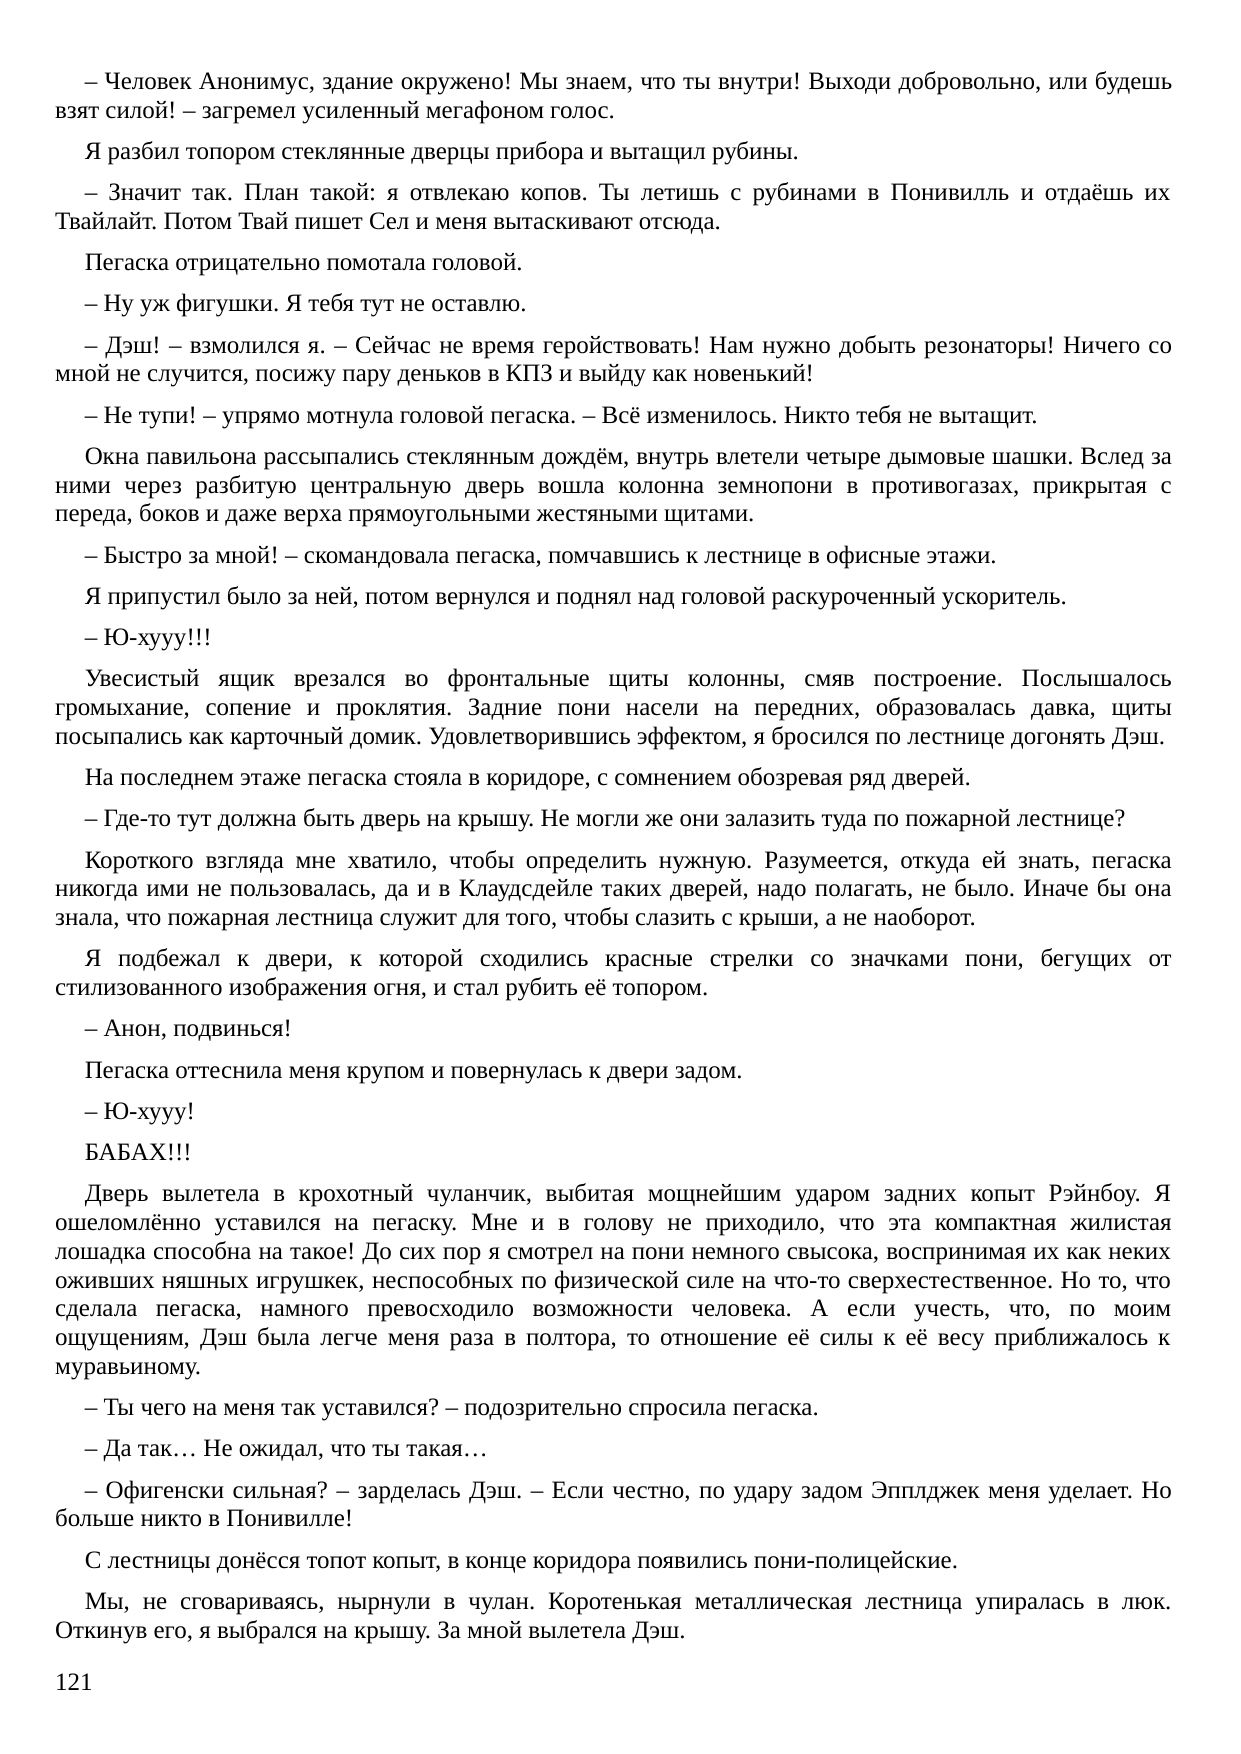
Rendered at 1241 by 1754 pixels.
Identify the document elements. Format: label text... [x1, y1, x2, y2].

text БАБАХ!!! [55, 1137, 1173, 1166]
text – Ю-хууу! [55, 1096, 1173, 1125]
text Дверь вылетела в крохотный чуланчик, выбитая мощнейшим ударом задних копыт Рэйнбоу. Я ошеломлённо уставился на пегаску. Мне и в голову не приходило, что эта компактная жилистая лошадка способна на такое! До сих пор я смотрел на пони немного свысока, воспринимая их как неких оживших няшных игрушкек, неспособных по физической силе на что-то сверхестественное. Но то, что сделала пегаска, намного превосходило возможности человека. А если учесть, что, по моим ощущениям, Дэш была легче меня раза в полтора, то отношение её силы к её весу приближалось к муравьиному. [55, 1178, 1173, 1380]
text Пегаска отрицательно помотала головой. [55, 247, 1173, 276]
text – Не тупи! – упрямо мотнула головой пегаска. – Всё изменилось. Никто тебя не вытащит. [55, 400, 1173, 428]
text – Где-то тут должна быть дверь на крышу. Не могли же они залазить туда по пожарной лестнице? [55, 803, 1173, 832]
text Я подбежал к двери, к которой сходились красные стрелки со значками пони, бегущих от стилизованного изображения огня, и стал рубить её топором. [55, 943, 1173, 1001]
text Пегаска оттеснила меня крупом и повернулась к двери задом. [55, 1055, 1173, 1083]
text – Ну уж фигушки. Я тебя тут не оставлю. [55, 288, 1173, 317]
text Увесистый ящик врезался во фронтальные щиты колонны, смяв построение. Послышалось громыхание, сопение и проклятия. Задние пони насели на передних, образовалась давка, щиты посыпались как карточный домик. Удовлетворившись эффектом, я бросился по лестнице догонять Дэш. [55, 663, 1173, 750]
text – Анон, подвинься! [55, 1013, 1173, 1042]
text – Значит так. План такой: я отвлекаю копов. Ты летишь с рубинами в Понивилль и отдаёшь их Твайлайт. Потом Твай пишет Сел и меня вытаскивают отсюда. [55, 177, 1173, 235]
text – Человек Анонимус, здание окружено! Мы знаем, что ты внутри! Выходи добровольно, или будешь взят силой! – загремел усиленный мегафоном голос. [55, 66, 1173, 123]
text Я разбил топором стеклянные дверцы прибора и вытащил рубины. [55, 136, 1173, 165]
text Короткого взгляда мне хватило, чтобы определить нужную. Разумеется, откуда ей знать, пегаска никогда ими не пользовалась, да и в Клаудсдейле таких дверей, надо полагать, не было. Иначе бы она знала, что пожарная лестница служит для того, чтобы слазить с крыши, а не наоборот. [55, 845, 1173, 931]
text – Быстро за мной! – скомандовала пегаска, помчавшись к лестнице в офисные этажи. [55, 540, 1173, 568]
text – Да так… Не ожидал, что ты такая… [55, 1433, 1173, 1462]
text – Дэш! – взмолился я. – Сейчас не время геройствовать! Нам нужно добыть резонаторы! Ничего со мной не случится, посижу пару деньков в КПЗ и выйду как новенький! [55, 330, 1173, 387]
text На последнем этаже пегаска стояла в коридоре, с сомнением обозревая ряд дверей. [55, 762, 1173, 791]
text Я припустил было за ней, потом вернулся и поднял над головой раскуроченный ускоритель. [55, 581, 1173, 610]
text Окна павильона рассыпались стеклянным дождём, внутрь влетели четыре дымовые шашки. Вслед за ними через разбитую центральную дверь вошла колонна земнопони в противогазах, прикрытая с переда, боков и даже верха прямоугольными жестяными щитами. [55, 441, 1173, 527]
text С лестницы донёсся топот копыт, в конце коридора появились пони-полицейские. [55, 1545, 1173, 1573]
text Мы, не сговариваясь, нырнули в чулан. Коротенькая металлическая лестница упиралась в люк. Откинув его, я выбрался на крышу. За мной вылетела Дэш. [55, 1586, 1173, 1643]
text – Ю-хууу!!! [55, 622, 1173, 651]
text – Ты чего на меня так уставился? – подозрительно спросила пегаска. [55, 1392, 1173, 1421]
text – Офигенски сильная? – зарделась Дэш. – Если честно, по удару задом Эпплджек меня уделает. Но больше никто в Понивилле! [55, 1475, 1173, 1532]
